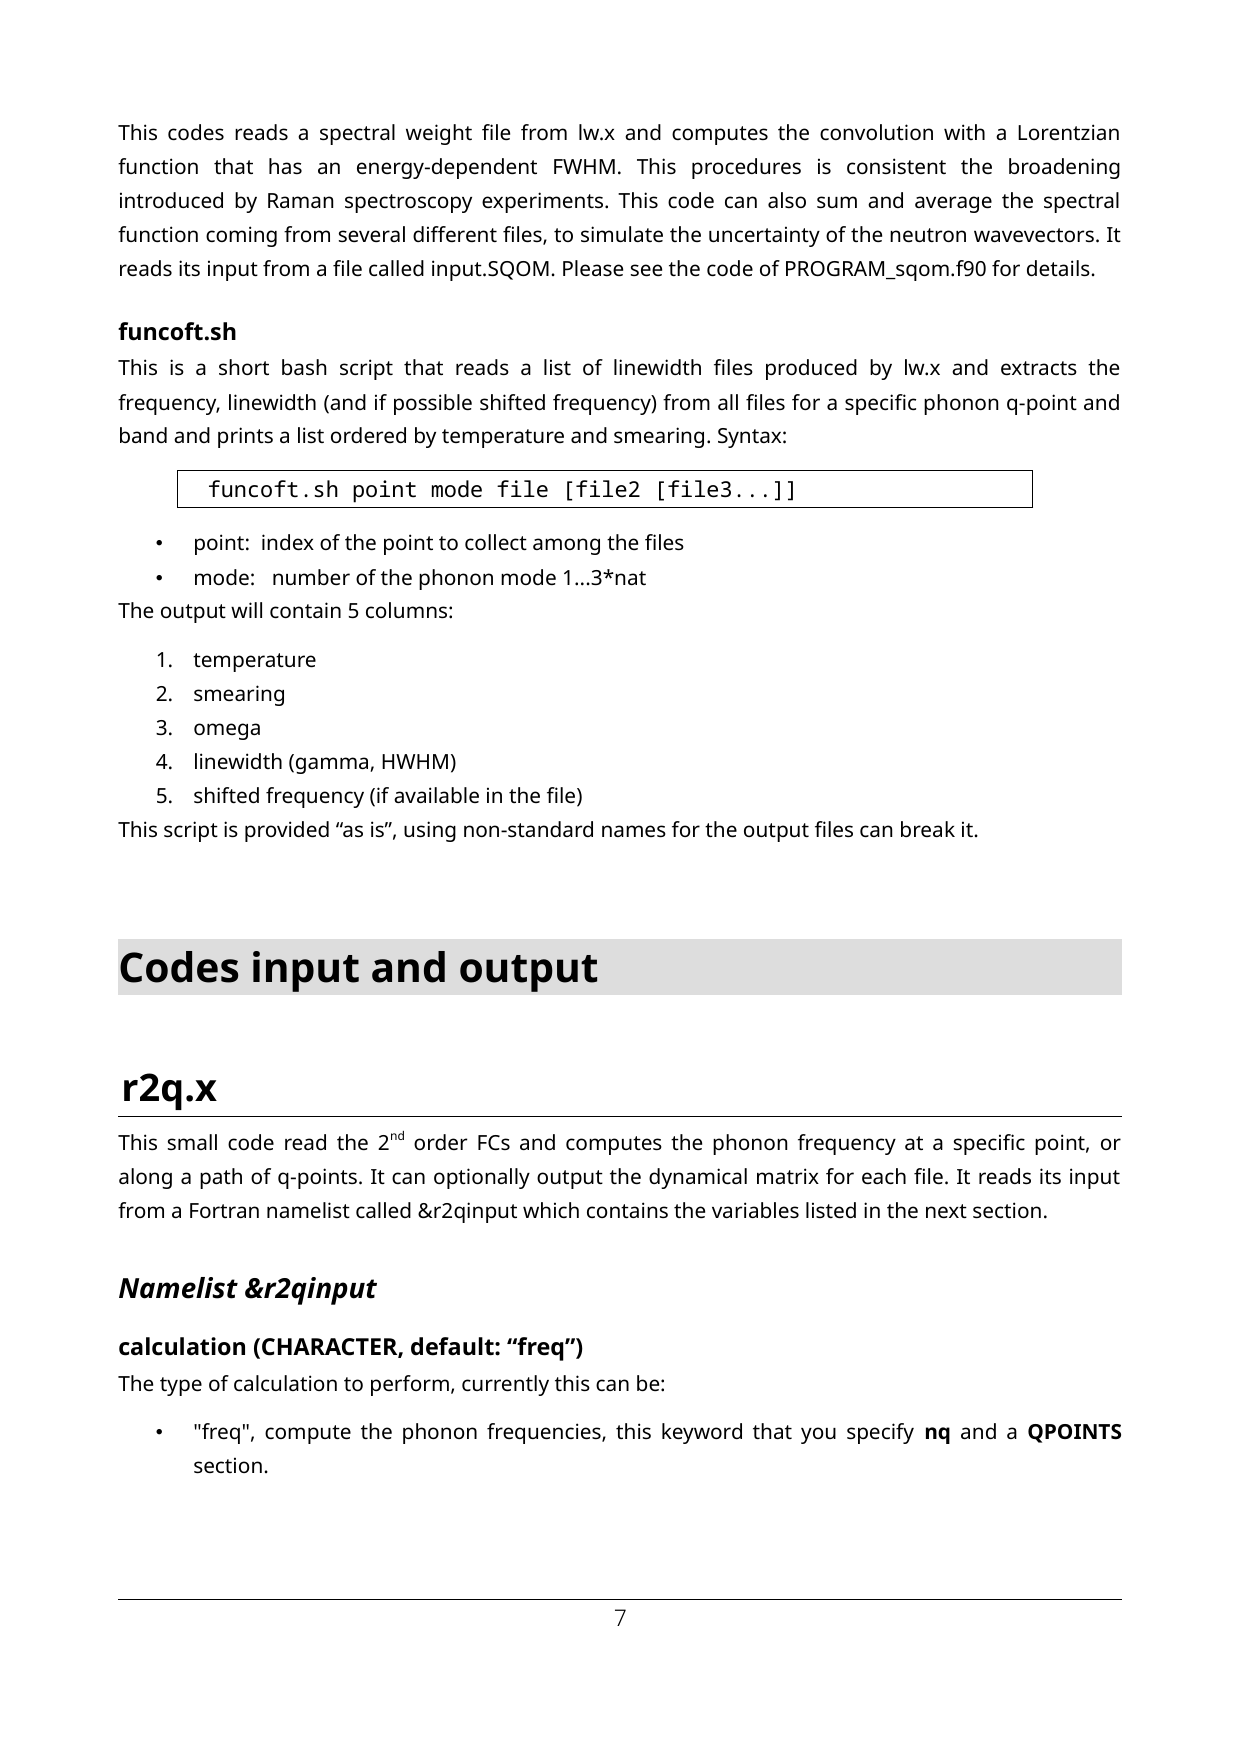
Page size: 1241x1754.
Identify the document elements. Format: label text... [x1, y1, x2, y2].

list mode: number of the phonon mode 1...3*nat [156, 563, 1122, 591]
list temperature [156, 645, 1122, 674]
subtitle Codes input and output [118, 939, 1122, 995]
text funcoft.sh point mode file [file2 [file3...]] [178, 471, 1032, 507]
text This codes reads a spectral weight file from lw.x and computes the convolution with a Lorentzian function that has an energy-dependent FWHM. This procedures is consistent the broadening introduced by Raman spectroscopy experiments. This code can also sum and average the spectral function coming from several different files, to simulate the uncertainty of the neutron wavevectors. It reads its input from a file called input.SQOM. Please see the code of PROGRAM_sqom.f90 for details. [118, 118, 1122, 283]
subtitle calculation (CHARACTER, default: “freq”) [118, 1331, 1122, 1362]
subtitle funcoft.sh [118, 316, 1122, 347]
list point: index of the point to collect among the files [156, 528, 1122, 557]
subtitle r2q.x [118, 1058, 1122, 1116]
list linewidth (gamma, HWHM) [156, 747, 1122, 776]
list omega [156, 713, 1122, 742]
list shifted frequency (if available in the file) [156, 782, 1122, 810]
text This small code read the 2nd order FCs and computes the phonon frequency at a specific point, or along a path of q-points. It can optionally output the dynamical matrix for each file. It reads its input from a Fortran namelist called &r2qinput which contains the variables listed in the next section. [118, 1128, 1122, 1224]
text The output will contain 5 columns: [118, 597, 1122, 625]
text This is a short bash script that reads a list of linewidth files produced by lw.x and extracts the frequency, linewidth (and if possible shifted frequency) from all files for a specific phonon q-point and band and prints a list ordered by temperature and smearing. Syntax: [118, 353, 1122, 450]
subtitle Namelist &r2qinput [118, 1268, 1122, 1306]
list smearing [156, 679, 1122, 708]
text This script is provided “as is”, using non-standard names for the output files can break it. [118, 816, 1122, 844]
list "freq", compute the phonon frequencies, this keyword that you specify nq and a QPOINTS section. [156, 1417, 1122, 1480]
text The type of calculation to perform, currently this can be: [118, 1369, 1122, 1397]
